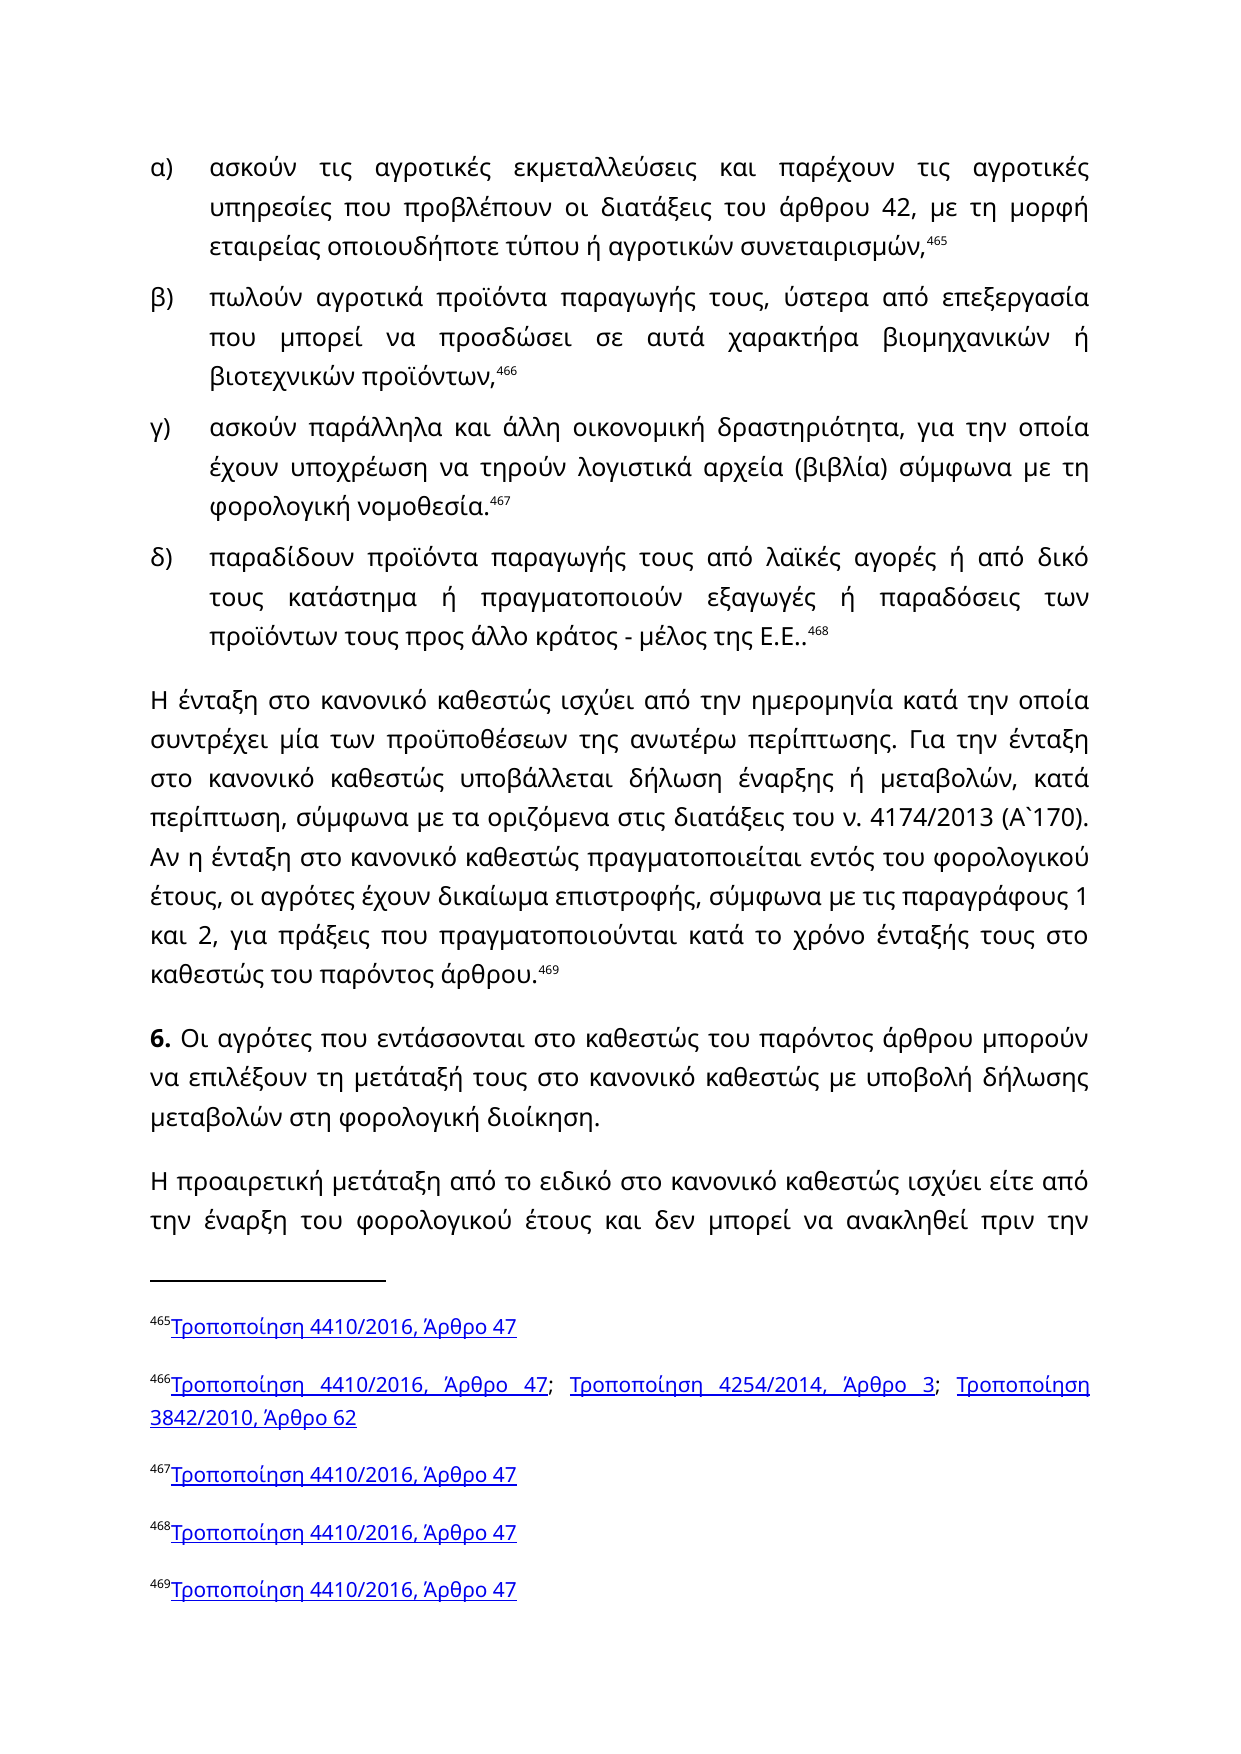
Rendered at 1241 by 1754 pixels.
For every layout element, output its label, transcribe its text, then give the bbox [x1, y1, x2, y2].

list β) πωλούν αγροτικά προϊόντα παραγωγής τους, ύστερα από επεξεργασία που μπορεί να προσδώσει σε αυτά χαρακτήρα βιομηχανικών ή βιοτεχνικών προϊόντων, [150, 280, 1090, 392]
list α) ασκούν τις αγροτικές εκμεταλλεύσεις και παρέχουν τις αγροτικές υπηρεσίες που προβλέπουν οι διατάξεις του άρθρου 42, με τη μορφή εταιρείας οποιουδήποτε τύπου ή αγροτικών συνεταιρισμών, [150, 150, 1090, 262]
text Τροποποίηση 4410/2016, Άρθρο 47; Τροποποίηση 4254/2014, Άρθρο 3; Τροποποίηση 3842/2010, Άρθρο 62 [150, 1370, 1090, 1431]
list δ) παραδίδουν προϊόντα παραγωγής τους από λαϊκές αγορές ή από δικό τους κατάστημα ή πραγματοποιούν εξαγωγές ή παραδόσεις των προϊόντων τους προς άλλο κράτος - μέλος της Ε.Ε.. [150, 540, 1090, 652]
text Τροποποίηση 4410/2016, Άρθρο 47 [150, 1518, 1090, 1546]
text Τροποποίηση 4410/2016, Άρθρο 47 [150, 1576, 1090, 1604]
list γ) ασκούν παράλληλα και άλλη οικονομική δραστηριότητα, για την οποία έχουν υποχρέωση να τηρούν λογιστικά αρχεία (βιβλία) σύμφωνα με τη φορολογική νομοθεσία. [150, 410, 1090, 522]
text Η ένταξη στο κανονικό καθεστώς ισχύει από την ημερομηνία κατά την οποία συντρέχει μία των προϋποθέσεων της ανωτέρω περίπτωσης. Για την ένταξη στο κανονικό καθεστώς υποβάλλεται δήλωση έναρξης ή μεταβολών, κατά περίπτωση, σύμφωνα με τα οριζόμενα στις διατάξεις του ν. 4174/2013 (Α`170). Αν η ένταξη στο κανονικό καθεστώς πραγματοποιείται εντός του φορολογικού έτους, οι αγρότες έχουν δικαίωμα επιστροφής, σύμφωνα με τις παραγράφους 1 και 2, για πράξεις που πραγματοποιούνται κατά το χρόνο ένταξής τους στο καθεστώς του παρόντος άρθρου. [150, 682, 1090, 991]
text Τροποποίηση 4410/2016, Άρθρο 47 [150, 1460, 1090, 1489]
text 6. Οι αγρότες που εντάσσονται στο καθεστώς του παρόντος άρθρου μπορούν να επιλέξουν τη μετάταξή τους στο κανονικό καθεστώς με υποβολή δήλωσης μεταβολών στη φορολογική διοίκηση. [150, 1021, 1090, 1133]
text H προαιρετική μετάταξη από το ειδικό στο κανονικό καθεστώς ισχύει είτε από την έναρξη του φορολογικού έτους και δεν μπορεί να ανακληθεί πριν την [150, 1163, 1090, 1237]
text Τροποποίηση 4410/2016, Άρθρο 47 [150, 1312, 1090, 1341]
